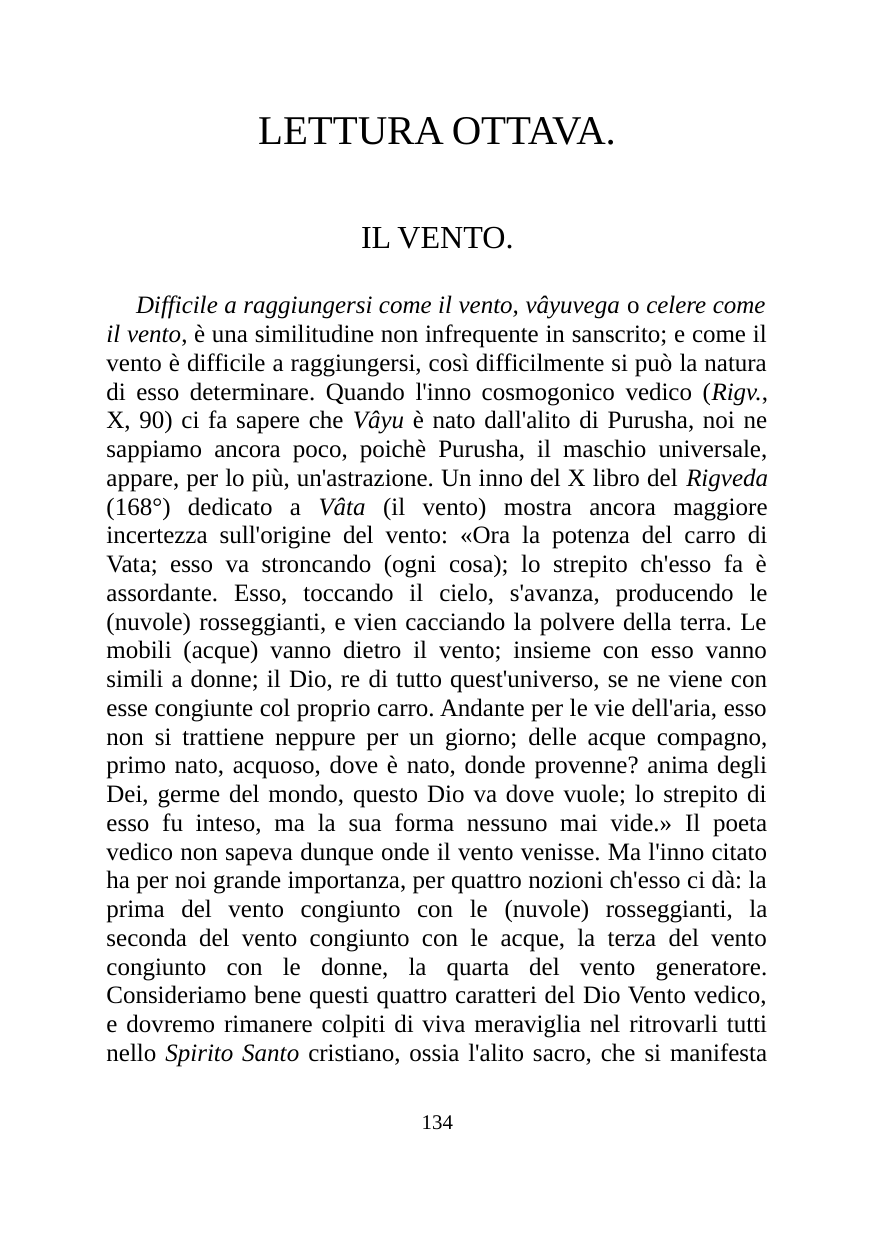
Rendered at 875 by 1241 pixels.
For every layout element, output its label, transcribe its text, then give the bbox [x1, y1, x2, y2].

subtitle IL VENTO. [106, 218, 768, 255]
subtitle LETTURA OTTAVA. [106, 106, 768, 153]
text Difficile a raggiungersi come il vento, vâyuvega o celere come il vento, è una similitudine non infrequente in sanscrito; e come il vento è difficile a raggiungersi, così difficilmente si può la natura di esso determinare. Quando l'inno cosmogonico vedico (Rigv., X, 90) ci fa sapere che Vâyu è nato dall'alito di Purusha, noi ne sappiamo ancora poco, poichè Purusha, il maschio universale, appare, per lo più, un'astrazione. Un inno del X libro del Rigveda (168°) dedicato a Vâta (il vento) mostra ancora maggiore incertezza sull'origine del vento: «Ora la potenza del carro di Vata; esso va stroncando (ogni cosa); lo strepito ch'esso fa è assordante. Esso, toccando il cielo, s'avanza, producendo le (nuvole) rosseggianti, e vien cacciando la polvere della terra. Le mobili (acque) vanno dietro il vento; insieme con esso vanno simili a donne; il Dio, re di tutto quest'universo, se ne viene con esse congiunte col proprio carro. Andante per le vie dell'aria, esso non si trattiene neppure per un giorno; delle acque compagno, primo nato, acquoso, dove è nato, donde provenne? anima degli Dei, germe del mondo, questo Dio va dove vuole; lo strepito di esso fu inteso, ma la sua forma nessuno mai vide.» Il poeta vedico non sapeva dunque onde il vento venisse. Ma l'inno citato ha per noi grande importanza, per quattro nozioni ch'esso ci dà: la prima del vento congiunto con le (nuvole) rosseggianti, la seconda del vento congiunto con le acque, la terza del vento congiunto con le donne, la quarta del vento generatore. Consideriamo bene questi quattro caratteri del Dio Vento vedico, e dovremo rimanere colpiti di viva meraviglia nel ritrovarli tutti nello Spirito Santo cristiano, ossia l'alito sacro, che si manifesta [106, 291, 768, 1067]
